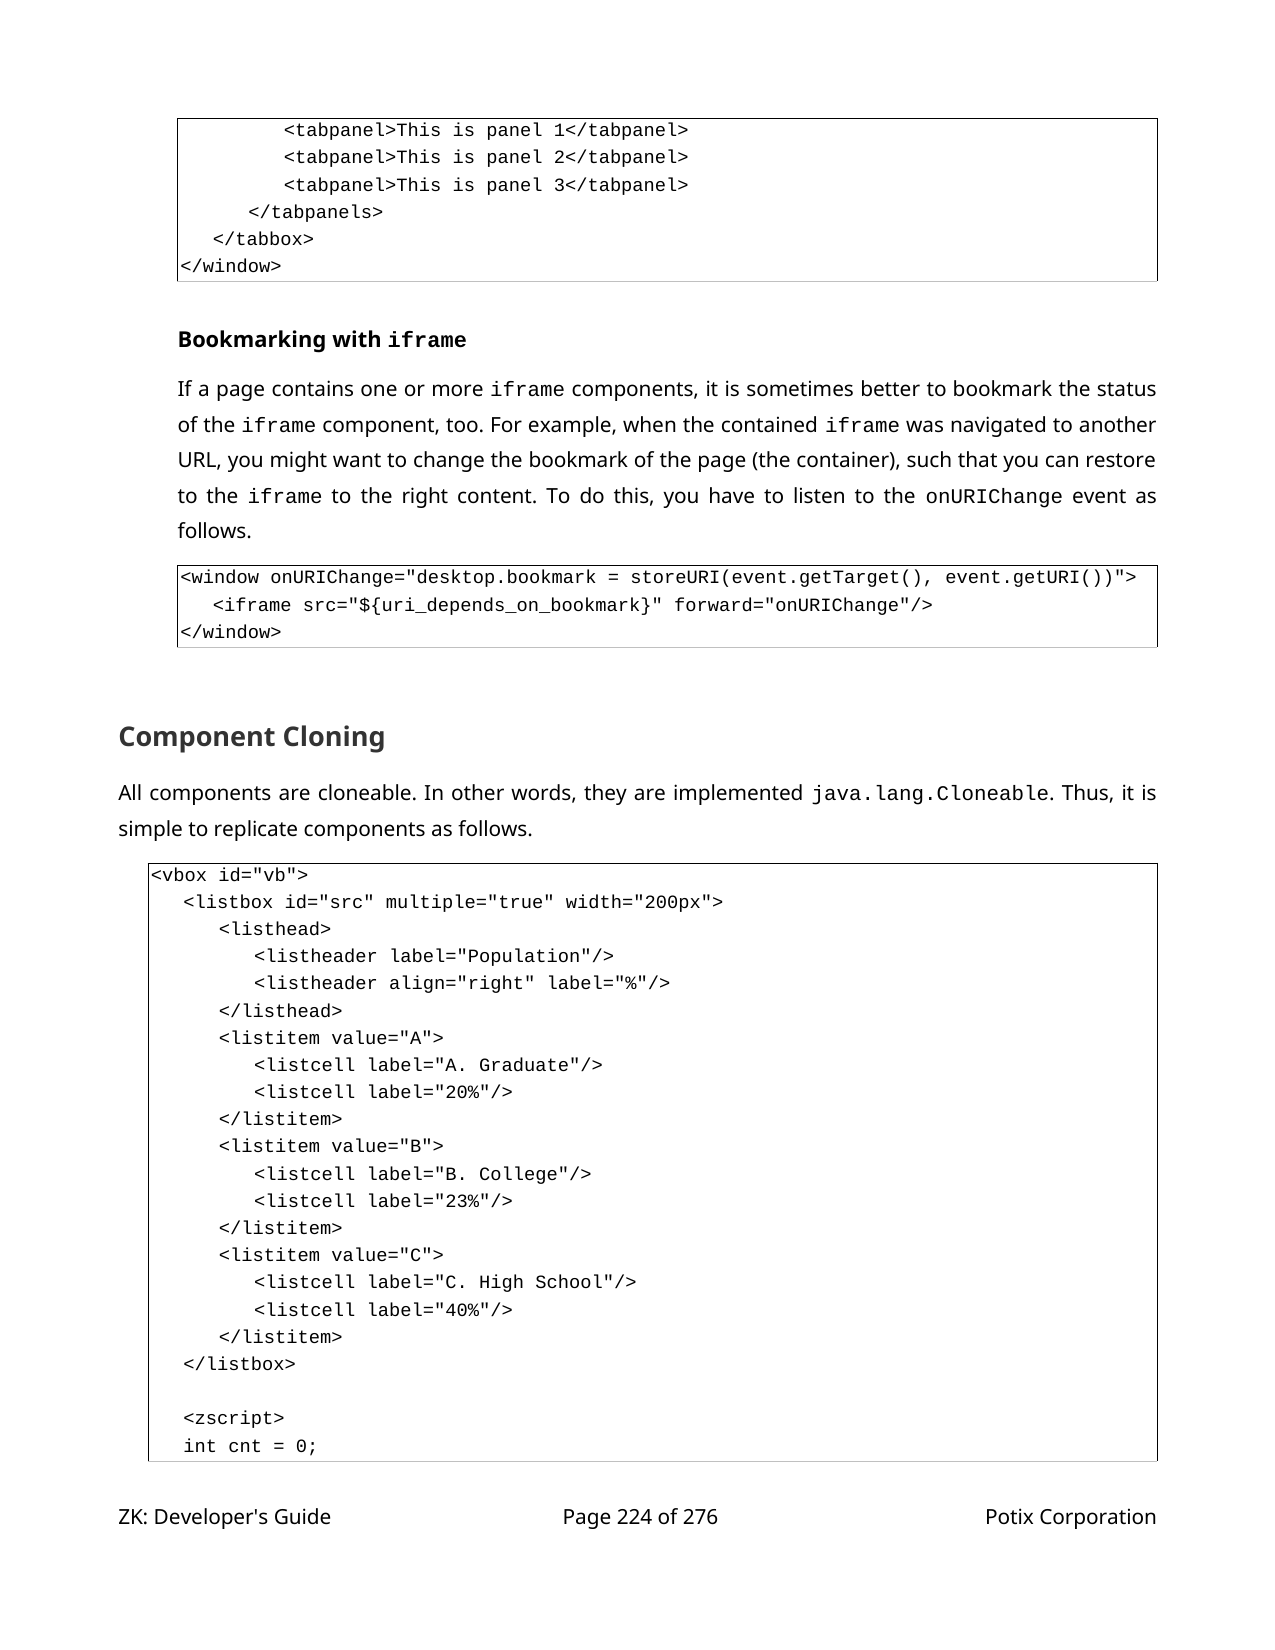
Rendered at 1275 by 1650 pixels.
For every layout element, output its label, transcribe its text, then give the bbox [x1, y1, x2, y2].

text </listitem> [149, 1216, 1157, 1240]
text <vbox id="vb"> [149, 864, 1157, 887]
text <listheader align="right" label="%"/> [149, 971, 1157, 996]
text </listitem> [149, 1107, 1157, 1131]
text </window> [178, 254, 1157, 281]
text <listcell label="20%"/> [149, 1080, 1157, 1104]
text </tabbox> [178, 227, 1157, 251]
text int cnt = 0; [149, 1433, 1157, 1461]
subtitle Bookmarking with iframe [177, 324, 1157, 354]
text <listcell label="23%"/> [149, 1189, 1157, 1213]
text <listitem value="A"> [149, 1026, 1157, 1050]
text <listbox id="src" multiple="true" width="200px"> [149, 890, 1157, 914]
text <listcell label="A. Graduate"/> [149, 1053, 1157, 1077]
subtitle Component Cloning [118, 718, 1157, 754]
text <zscript> [149, 1406, 1157, 1431]
text <listcell label="C. High School"/> [149, 1270, 1157, 1294]
text <listcell label="40%"/> [149, 1297, 1157, 1322]
text <listhead> [149, 917, 1157, 941]
text <tabpanel>This is panel 3</tabpanel> [178, 172, 1157, 197]
text </listhead> [149, 998, 1157, 1023]
text <tabpanel>This is panel 2</tabpanel> [178, 145, 1157, 169]
text <listcell label="B. College"/> [149, 1162, 1157, 1186]
text <listitem value="C"> [149, 1243, 1157, 1267]
text All components are cloneable. In other words, they are implemented java.lang.Cloneable. Thus, it is simple to replicate components as follows. [118, 778, 1157, 842]
text If a page contains one or more iframe components, it is sometimes better to bookmark the status of the iframe component, too. For example, when the contained iframe was navigated to another URL, you might want to change the bookmark of the page (the container), such that you can restore to the iframe to the right content. To do this, you have to listen to the onURIChange event as follows. [177, 374, 1157, 544]
text <window onURIChange="desktop.bookmark = storeURI(event.getTarget(), event.getURI())"> [178, 566, 1157, 589]
text <tabpanel>This is panel 1</tabpanel> [178, 119, 1157, 142]
text <listitem value="B"> [149, 1134, 1157, 1159]
text </listbox> [149, 1352, 1157, 1376]
text </listitem> [149, 1325, 1157, 1349]
text </window> [178, 619, 1157, 647]
text <iframe src="${uri_depends_on_bookmark}" forward="onURIChange"/> [178, 592, 1157, 617]
text <listheader label="Population"/> [149, 944, 1157, 968]
text </tabpanels> [178, 200, 1157, 224]
